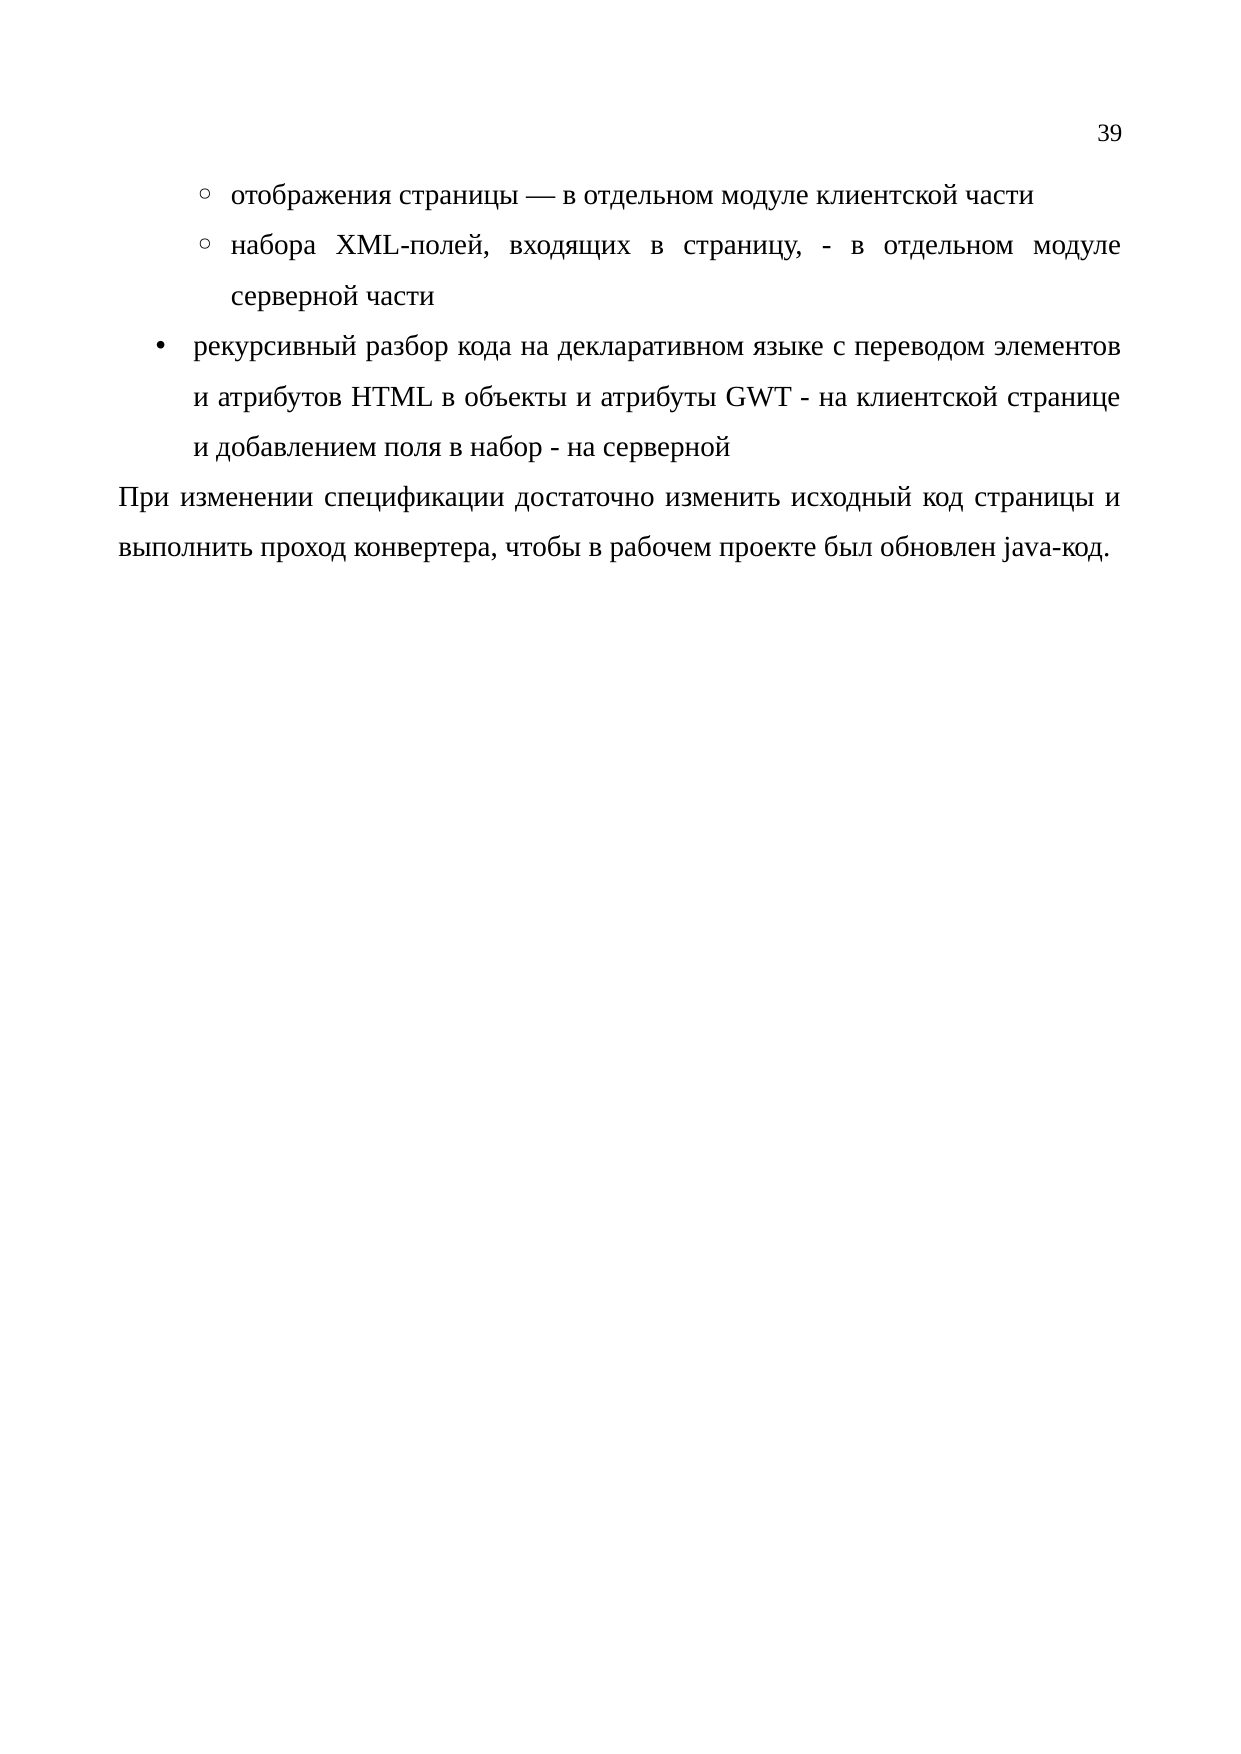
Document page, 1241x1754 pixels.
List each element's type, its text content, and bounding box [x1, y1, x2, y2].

list При изменении спецификации достаточно изменить исходный код страницы и выполнить проход конвертера, чтобы в рабочем проекте был обновлен java-код. [81, 479, 1122, 563]
list рекурсивный разбор кода на декларативном языке с переводом элементов и атрибутов HTML в объекты и атрибуты GWT - на клиентской странице и добавлением поля в набор - на серверной [156, 328, 1122, 462]
list набора XML-полей, входящих в страницу, - в отдельном модуле серверной части [193, 227, 1122, 311]
list отображения страницы — в отдельном модуле клиентской части [193, 177, 1122, 211]
